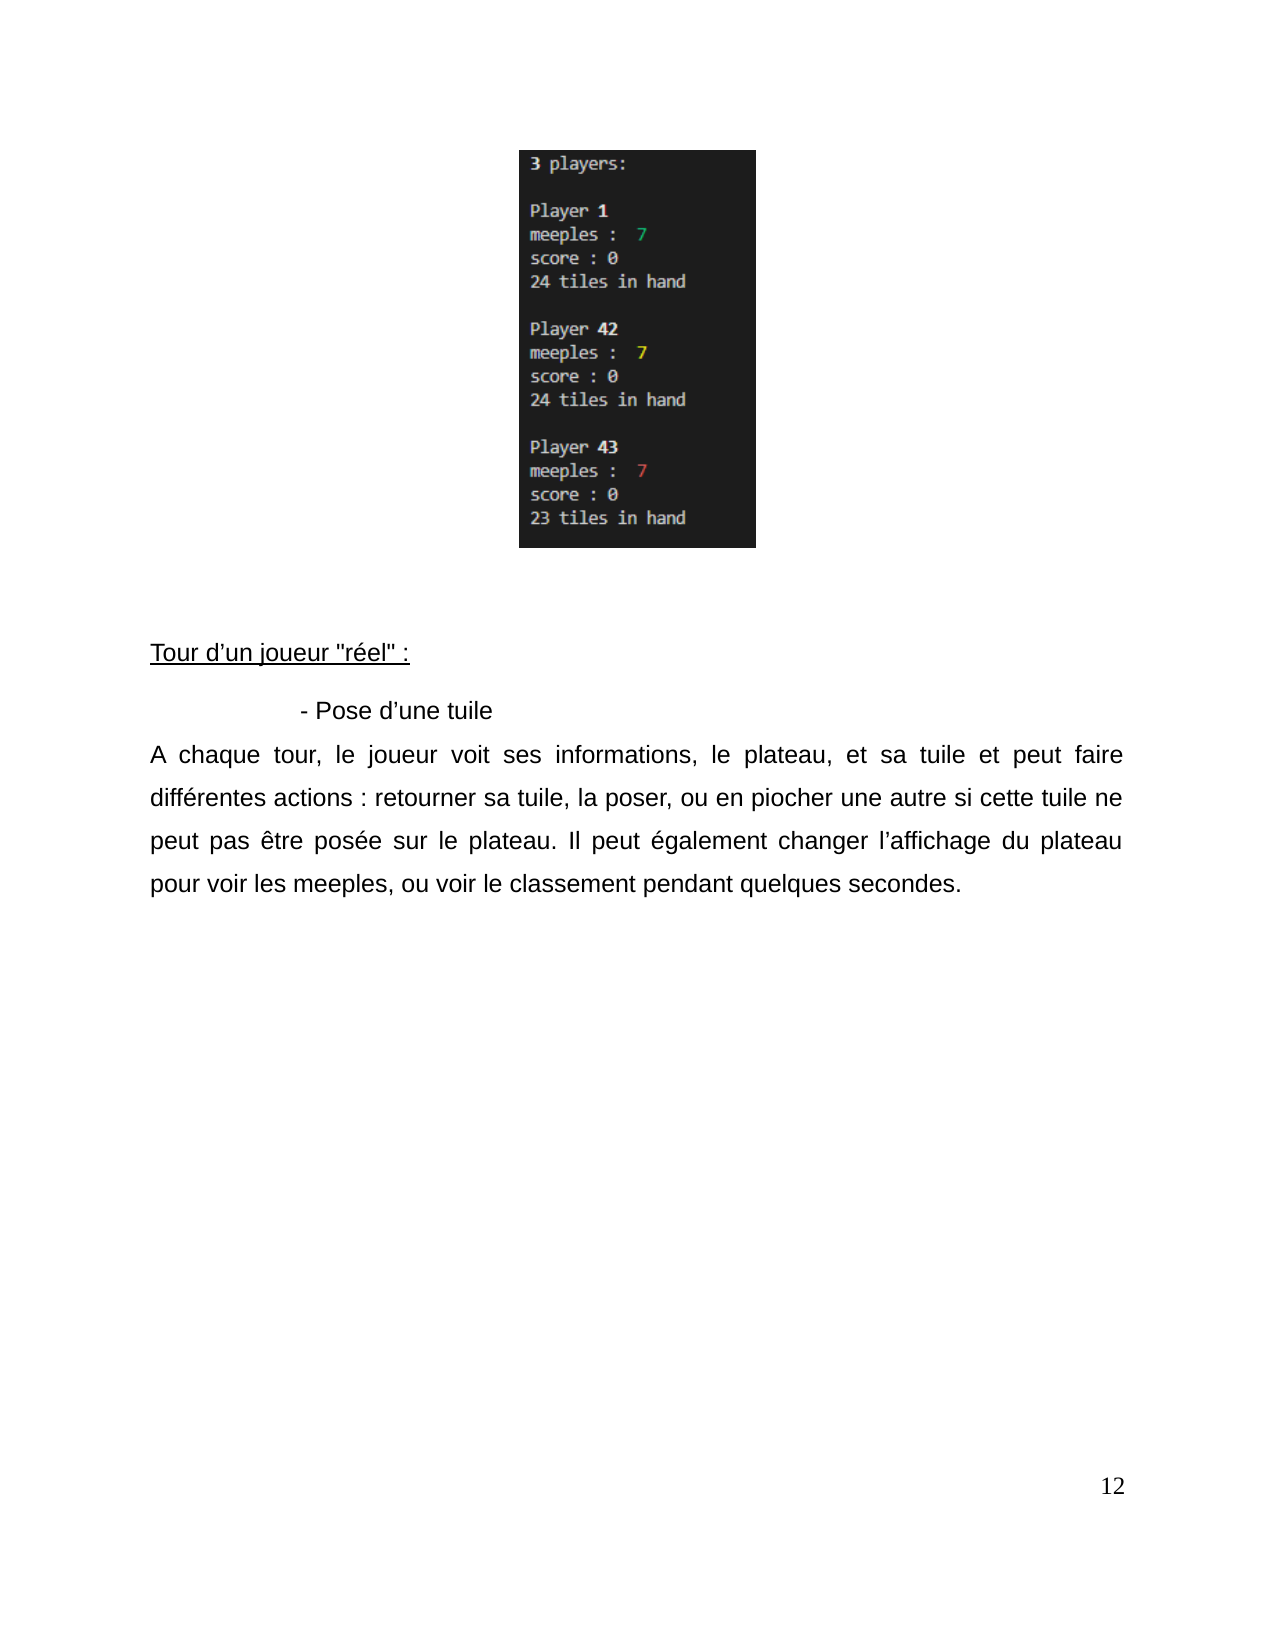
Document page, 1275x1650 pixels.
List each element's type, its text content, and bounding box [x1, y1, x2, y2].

subtitle Tour d’un joueur "réel" : [150, 638, 1125, 667]
text A chaque tour, le joueur voit ses informations, le plateau, et sa tuile et peut faire différentes actions : retourner sa tuile, la poser, ou en piocher une autre si cette tuile ne peut pas être posée sur le plateau. Il peut également changer l’affichage du plateau pour voir les meeples, ou voir le classement pendant quelques secondes. [150, 740, 1125, 898]
picture [519, 150, 756, 548]
subtitle - Pose d’une tuile [150, 696, 1125, 725]
